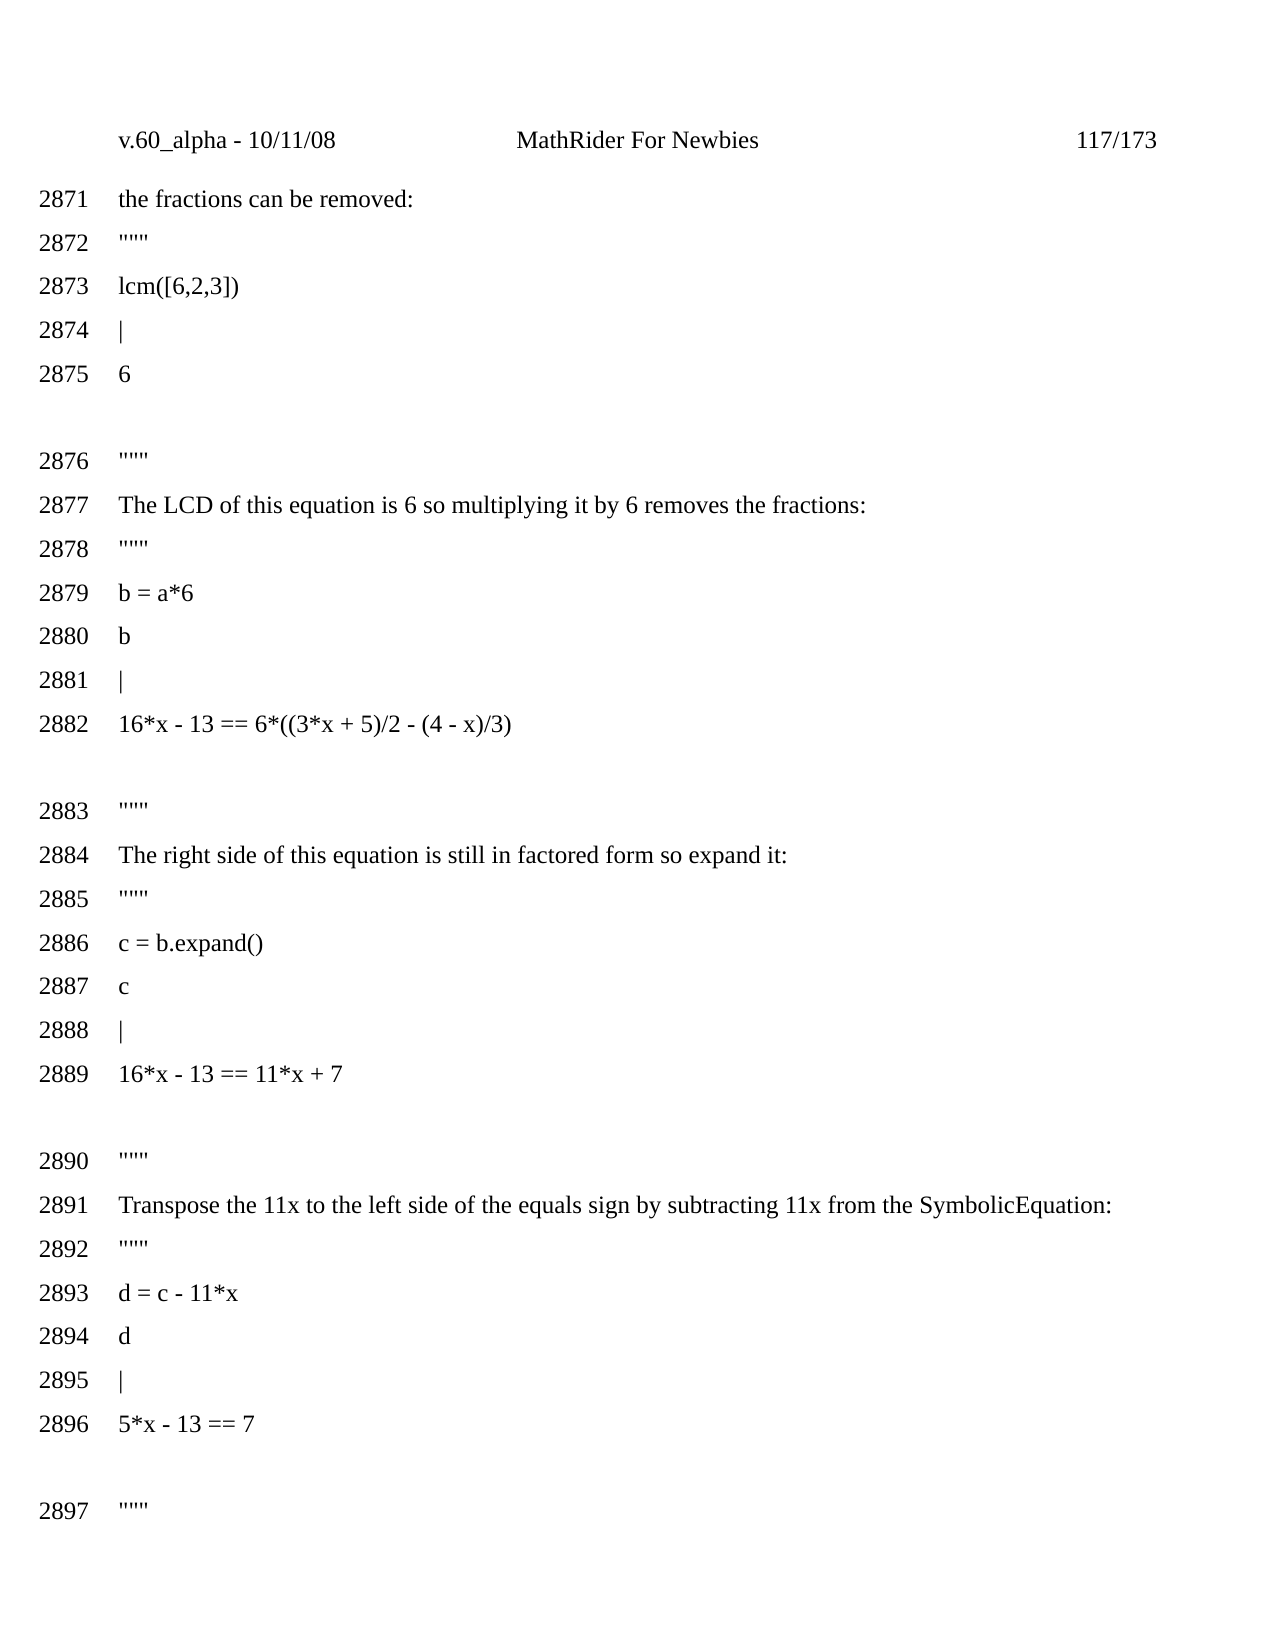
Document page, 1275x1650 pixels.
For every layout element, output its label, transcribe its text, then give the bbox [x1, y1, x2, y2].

text """ [118, 1496, 1157, 1525]
text | [118, 1365, 1157, 1394]
text """ [118, 446, 1157, 475]
text 16*x - 13 == 6*((3*x + 5)/2 - (4 - x)/3) [118, 709, 1157, 738]
text 5*x - 13 == 7 [118, 1409, 1157, 1438]
text 6 [118, 359, 1157, 388]
text Transpose the 11x to the left side of the equals sign by subtracting 11x from the SymbolicEquation: [118, 1190, 1157, 1219]
text """ [118, 796, 1157, 825]
text the fractions can be removed: [118, 184, 1157, 213]
text 16*x - 13 == 11*x + 7 [118, 1059, 1157, 1088]
text d [118, 1321, 1157, 1350]
text """ [118, 884, 1157, 913]
text c [118, 971, 1157, 1000]
text The LCD of this equation is 6 so multiplying it by 6 removes the fractions: [118, 490, 1157, 519]
text The right side of this equation is still in factored form so expand it: [118, 840, 1157, 869]
text | [118, 1015, 1157, 1044]
text c = b.expand() [118, 928, 1157, 956]
text """ [118, 228, 1157, 256]
text b = a*6 [118, 578, 1157, 606]
text | [118, 665, 1157, 694]
text """ [118, 1234, 1157, 1263]
text d = c - 11*x [118, 1278, 1157, 1306]
text """ [118, 1146, 1157, 1175]
text """ [118, 534, 1157, 563]
text | [118, 315, 1157, 344]
text b [118, 621, 1157, 650]
text lcm([6,2,3]) [118, 271, 1157, 300]
